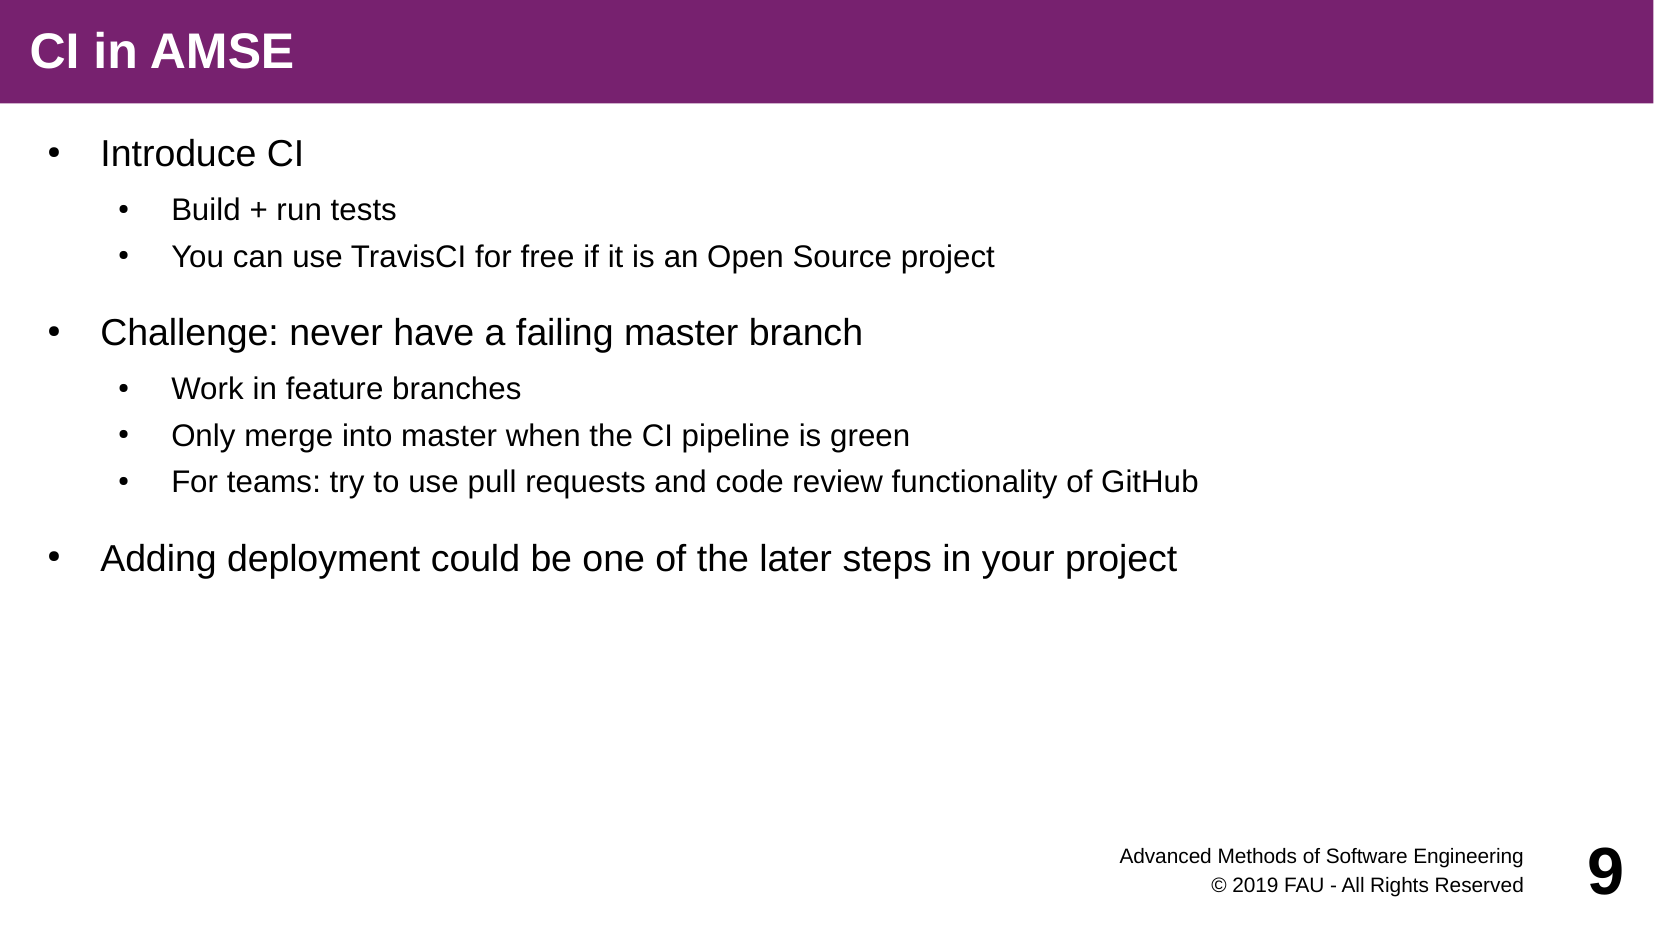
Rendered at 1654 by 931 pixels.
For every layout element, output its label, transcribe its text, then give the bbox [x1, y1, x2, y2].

title CI in AMSE [0, 0, 1654, 104]
list Introduce CI Build + run tests You can use TravisCI for free if it is an Open Source project Challenge: never have a failing master branch Work in feature branches Only merge into master when the CI pipeline is green For teams: try to use pull requests and code review functionality of GitHub Adding deployment could be one of the later steps in your project [29, 132, 1625, 813]
